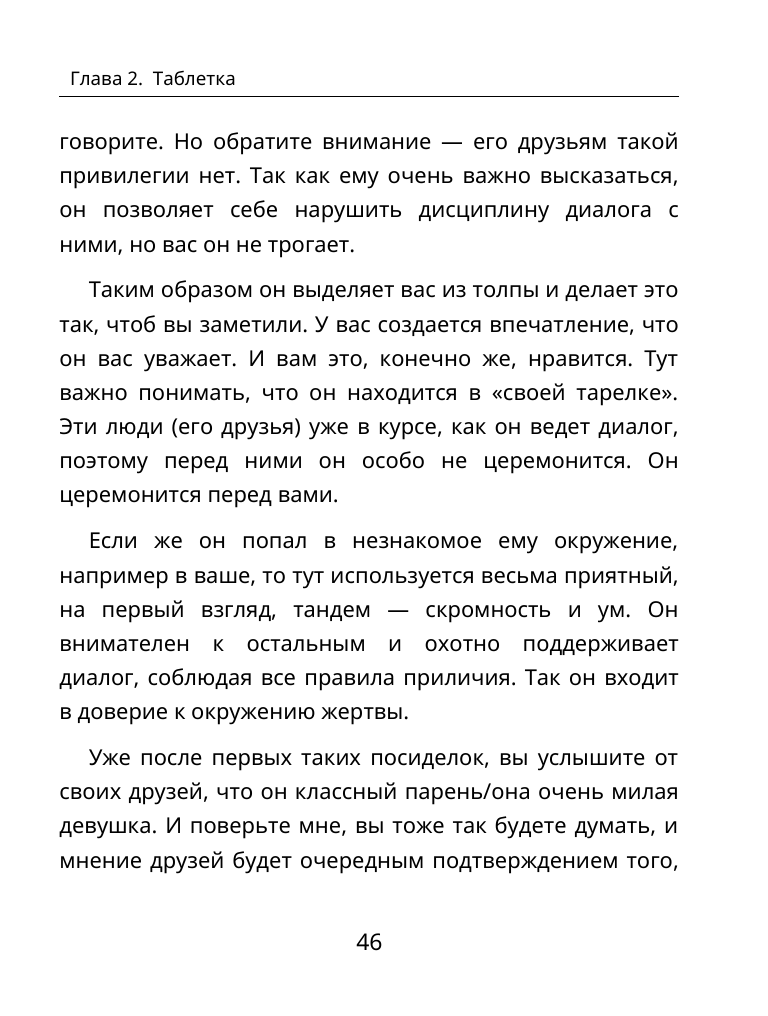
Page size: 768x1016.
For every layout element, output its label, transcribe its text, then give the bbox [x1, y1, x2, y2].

text Уже после первых таких посиделок, вы услышите от своих друзей, что он классный парень/она очень милая девушка. И поверьте мне, вы тоже так будете думать, и мнение друзей будет очередным подтверждением того, [59, 742, 679, 874]
text Если же он попал в незнакомое ему окружение, например в ваше, то тут используется весьма приятный, на первый взгляд, тандем — скромность и ум. Он внимателен к остальным и охотно поддерживает диалог, соблюдая все правила приличия. Так он входит в доверие к окружению жертвы. [59, 525, 679, 726]
text Таким образом он выделяет вас из толпы и делает это так, чтоб вы заметили. У вас создается впечатление, что он вас уважает. И вам это, конечно же, нравится. Тут важно понимать, что он находится в «своей тарелке». Эти люди (его друзья) уже в курсе, как он ведет диалог, поэтому перед ними он особо не церемонится. Он церемонится перед вами. [59, 274, 679, 509]
text говорите. Но обратите внимание — его друзьям такой привилегии нет. Так как ему очень важно высказаться, он позволяет себе нарушить дисциплину диалога с ними, но вас он не трогает. [59, 126, 679, 258]
